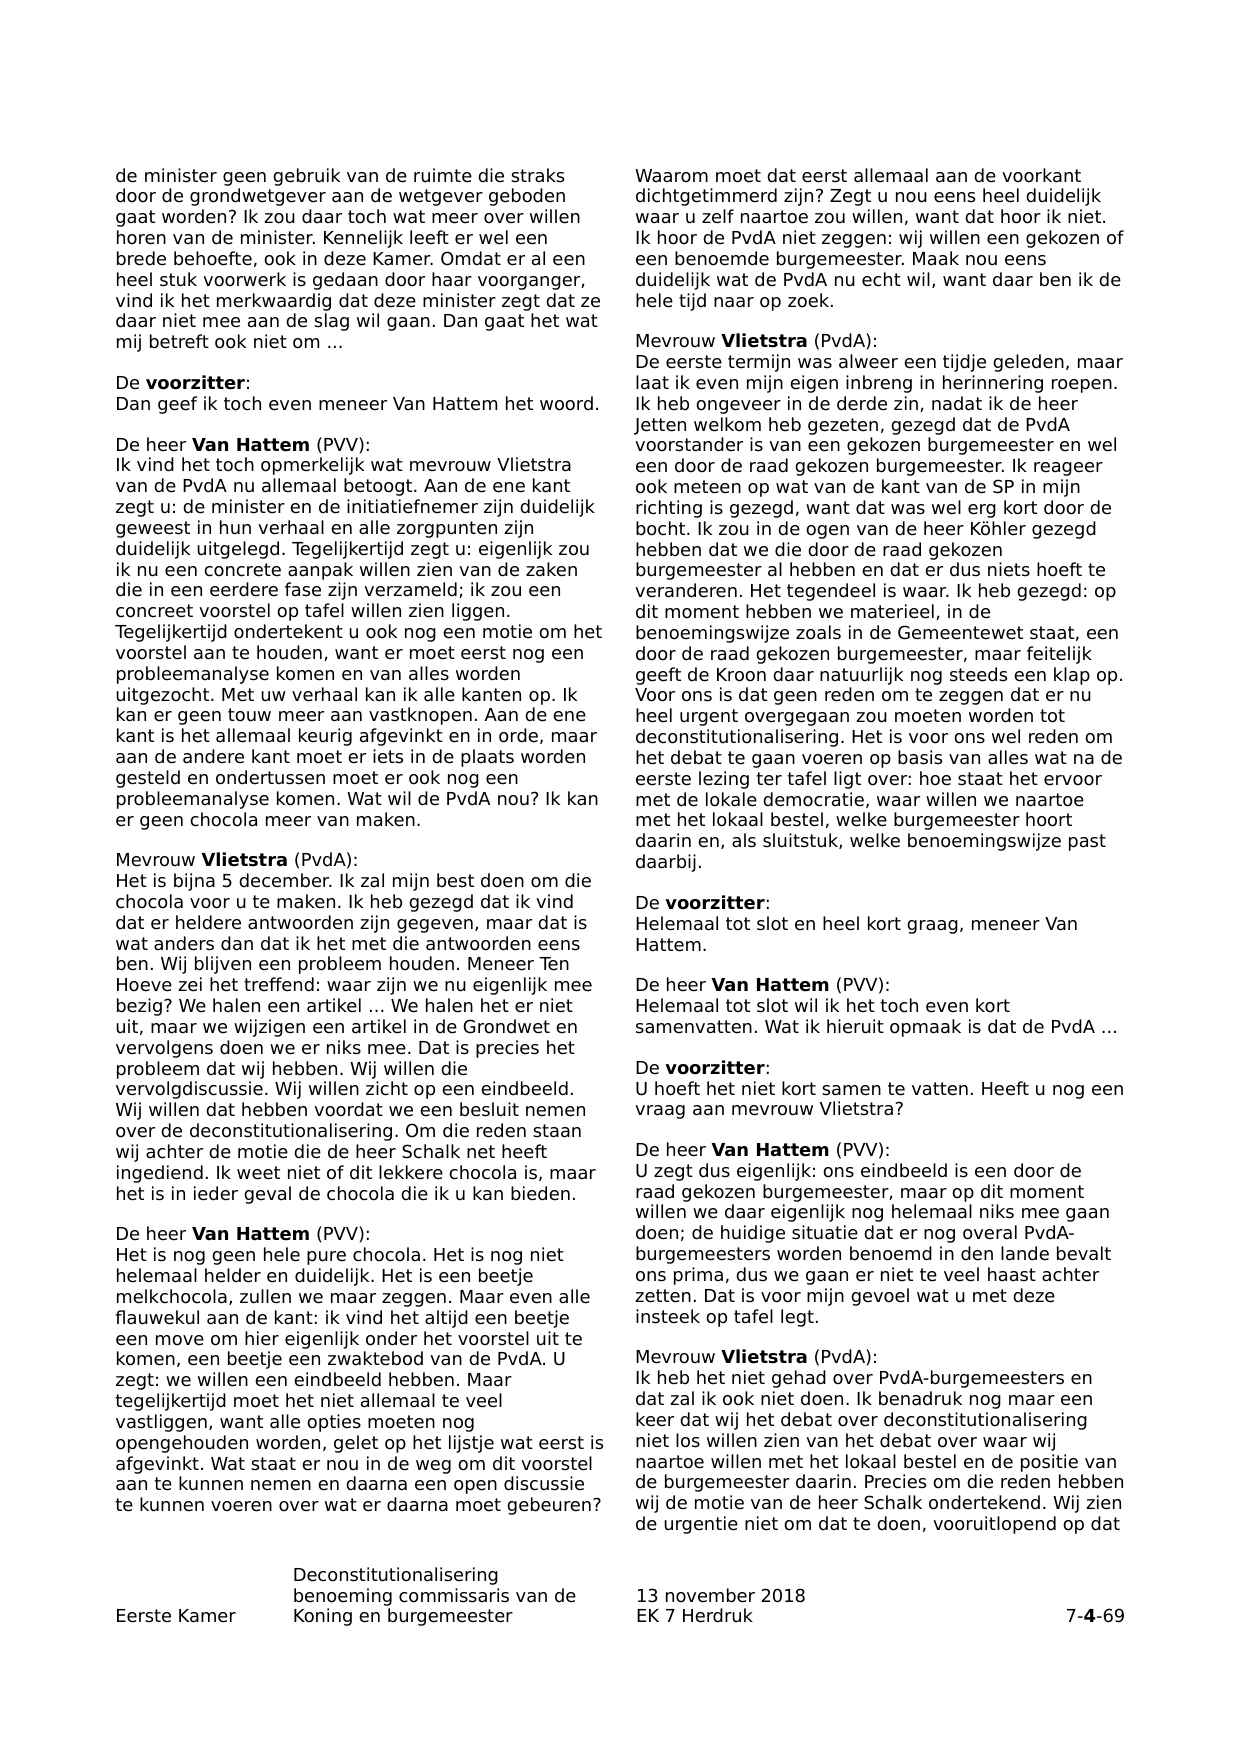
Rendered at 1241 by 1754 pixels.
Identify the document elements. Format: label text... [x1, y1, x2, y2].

text Dan geef ik toch even meneer Van Hattem het woord. [115, 393, 605, 414]
text Helemaal tot slot en heel kort graag, meneer Van Hattem. [635, 913, 1125, 955]
text Ik heb het niet gehad over PvdA-burgemeesters en dat zal ik ook niet doen. Ik benadruk nog maar een keer dat wij het debat over deconstitutionalisering niet los willen zien van het debat over waar wij naartoe willen met het lokaal bestel en de positie van de burgemeester daarin. Precies om die reden hebben wij de motie van de heer Schalk ondertekend. Wij zien de urgentie niet om dat te doen, vooruitlopend op dat [635, 1368, 1125, 1535]
text De voorzitter: [635, 1057, 1125, 1078]
text Helemaal tot slot wil ik het toch even kort samenvatten. Wat ik hieruit opmaak is dat de PvdA ... [635, 996, 1125, 1037]
text Het is nog geen hele pure chocola. Het is nog niet helemaal helder en duidelijk. Het is een beetje melkchocola, zullen we maar zeggen. Maar even alle flauwekul aan de kant: ik vind het altijd een beetje een move om hier eigenlijk onder het voorstel uit te komen, een beetje een zwaktebod van de PvdA. U zegt: we willen een eindbeeld hebben. Maar tegelijkertijd moet het niet allemaal te veel vastliggen, want alle opties moeten nog opengehouden worden, gelet op het lijstje wat eerst is afgevinkt. Wat staat er nou in de weg om dit voorstel aan te kunnen nemen en daarna een open discussie te kunnen voeren over wat er daarna moet gebeuren? [115, 1245, 605, 1516]
text De heer Van Hattem (PVV): [635, 1140, 1125, 1161]
text U hoeft het niet kort samen te vatten. Heeft u nog een vraag aan mevrouw Vlietstra? [635, 1078, 1125, 1120]
text De heer Van Hattem (PVV): [635, 975, 1125, 996]
text Waarom moet dat eerst allemaal aan de voorkant dichtgetimmerd zijn? Zegt u nou eens heel duidelijk waar u zelf naartoe zou willen, want dat hoor ik niet. Ik hoor de PvdA niet zeggen: wij willen een gekozen of een benoemde burgemeester. Maak nou eens duidelijk wat de PvdA nu echt wil, want daar ben ik de hele tijd naar op zoek. [635, 165, 1125, 311]
text De voorzitter: [115, 373, 605, 393]
text De voorzitter: [635, 893, 1125, 913]
text De eerste termijn was alweer een tijdje geleden, maar laat ik even mijn eigen inbreng in herinnering roepen. Ik heb ongeveer in de derde zin, nadat ik de heer Jetten welkom heb gezeten, gezegd dat de PvdA voorstander is van een gekozen burgemeester en wel een door de raad gekozen burgemeester. Ik reageer ook meteen op wat van de kant van de SP in mijn richting is gezegd, want dat was wel erg kort door de bocht. Ik zou in de ogen van de heer Köhler gezegd hebben dat we die door de raad gekozen burgemeester al hebben en dat er dus niets hoeft te veranderen. Het tegendeel is waar. Ik heb gezegd: op dit moment hebben we materieel, in de benoemingswijze zoals in de Gemeentewet staat, een door de raad gekozen burgemeester, maar feitelijk geeft de Kroon daar natuurlijk nog steeds een klap op. Voor ons is dat geen reden om te zeggen dat er nu heel urgent overgegaan zou moeten worden tot deconstitutionalisering. Het is voor ons wel reden om het debat te gaan voeren op basis van alles wat na de eerste lezing ter tafel ligt over: hoe staat het ervoor met de lokale democratie, waar willen we naartoe met het lokaal bestel, welke burgemeester hoort daarin en, als sluitstuk, welke benoemingswijze past daarbij. [635, 352, 1125, 873]
text De heer Van Hattem (PVV): [115, 434, 605, 455]
text de minister geen gebruik van de ruimte die straks door de grondwetgever aan de wetgever geboden gaat worden? Ik zou daar toch wat meer over willen horen van de minister. Kennelijk leeft er wel een brede behoefte, ook in deze Kamer. Omdat er al een heel stuk voorwerk is gedaan door haar voorganger, vind ik het merkwaardig dat deze minister zegt dat ze daar niet mee aan de slag wil gaan. Dan gaat het wat mij betreft ook niet om ... [115, 165, 605, 353]
text Het is bijna 5 december. Ik zal mijn best doen om die chocola voor u te maken. Ik heb gezegd dat ik vind dat er heldere antwoorden zijn gegeven, maar dat is wat anders dan dat ik het met die antwoorden eens ben. Wij blijven een probleem houden. Meneer Ten Hoeve zei het treffend: waar zijn we nu eigenlijk mee bezig? We halen een artikel ... We halen het er niet uit, maar we wijzigen een artikel in de Grondwet en vervolgens doen we er niks mee. Dat is precies het probleem dat wij hebben. Wij willen die vervolgdiscussie. Wij willen zicht op een eindbeeld. Wij willen dat hebben voordat we een besluit nemen over de deconstitutionalisering. Om die reden staan wij achter de motie die de heer Schalk net heeft ingediend. Ik weet niet of dit lekkere chocola is, maar het is in ieder geval de chocola die ik u kan bieden. [115, 871, 605, 1204]
text Mevrouw Vlietstra (PvdA): [635, 1347, 1125, 1368]
text Ik vind het toch opmerkelijk wat mevrouw Vlietstra van de PvdA nu allemaal betoogt. Aan de ene kant zegt u: de minister en de initiatiefnemer zijn duidelijk geweest in hun verhaal en alle zorgpunten zijn duidelijk uitgelegd. Tegelijkertijd zegt u: eigenlijk zou ik nu een concrete aanpak willen zien van de zaken die in een eerdere fase zijn verzameld; ik zou een concreet voorstel op tafel willen zien liggen. Tegelijkertijd ondertekent u ook nog een motie om het voorstel aan te houden, want er moet eerst nog een probleemanalyse komen en van alles worden uitgezocht. Met uw verhaal kan ik alle kanten op. Ik kan er geen touw meer aan vastknopen. Aan de ene kant is het allemaal keurig afgevinkt en in orde, maar aan de andere kant moet er iets in de plaats worden gesteld en ondertussen moet er ook nog een probleemanalyse komen. Wat wil de PvdA nou? Ik kan er geen chocola meer van maken. [115, 455, 605, 830]
text De heer Van Hattem (PVV): [115, 1224, 605, 1245]
text Mevrouw Vlietstra (PvdA): [635, 331, 1125, 352]
text Mevrouw Vlietstra (PvdA): [115, 850, 605, 871]
text U zegt dus eigenlijk: ons eindbeeld is een door de raad gekozen burgemeester, maar op dit moment willen we daar eigenlijk nog helemaal niks mee gaan doen; de huidige situatie dat er nog overal PvdA-burgemeesters worden benoemd in den lande bevalt ons prima, dus we gaan er niet te veel haast achter zetten. Dat is voor mijn gevoel wat u met deze insteek op tafel legt. [635, 1161, 1125, 1327]
